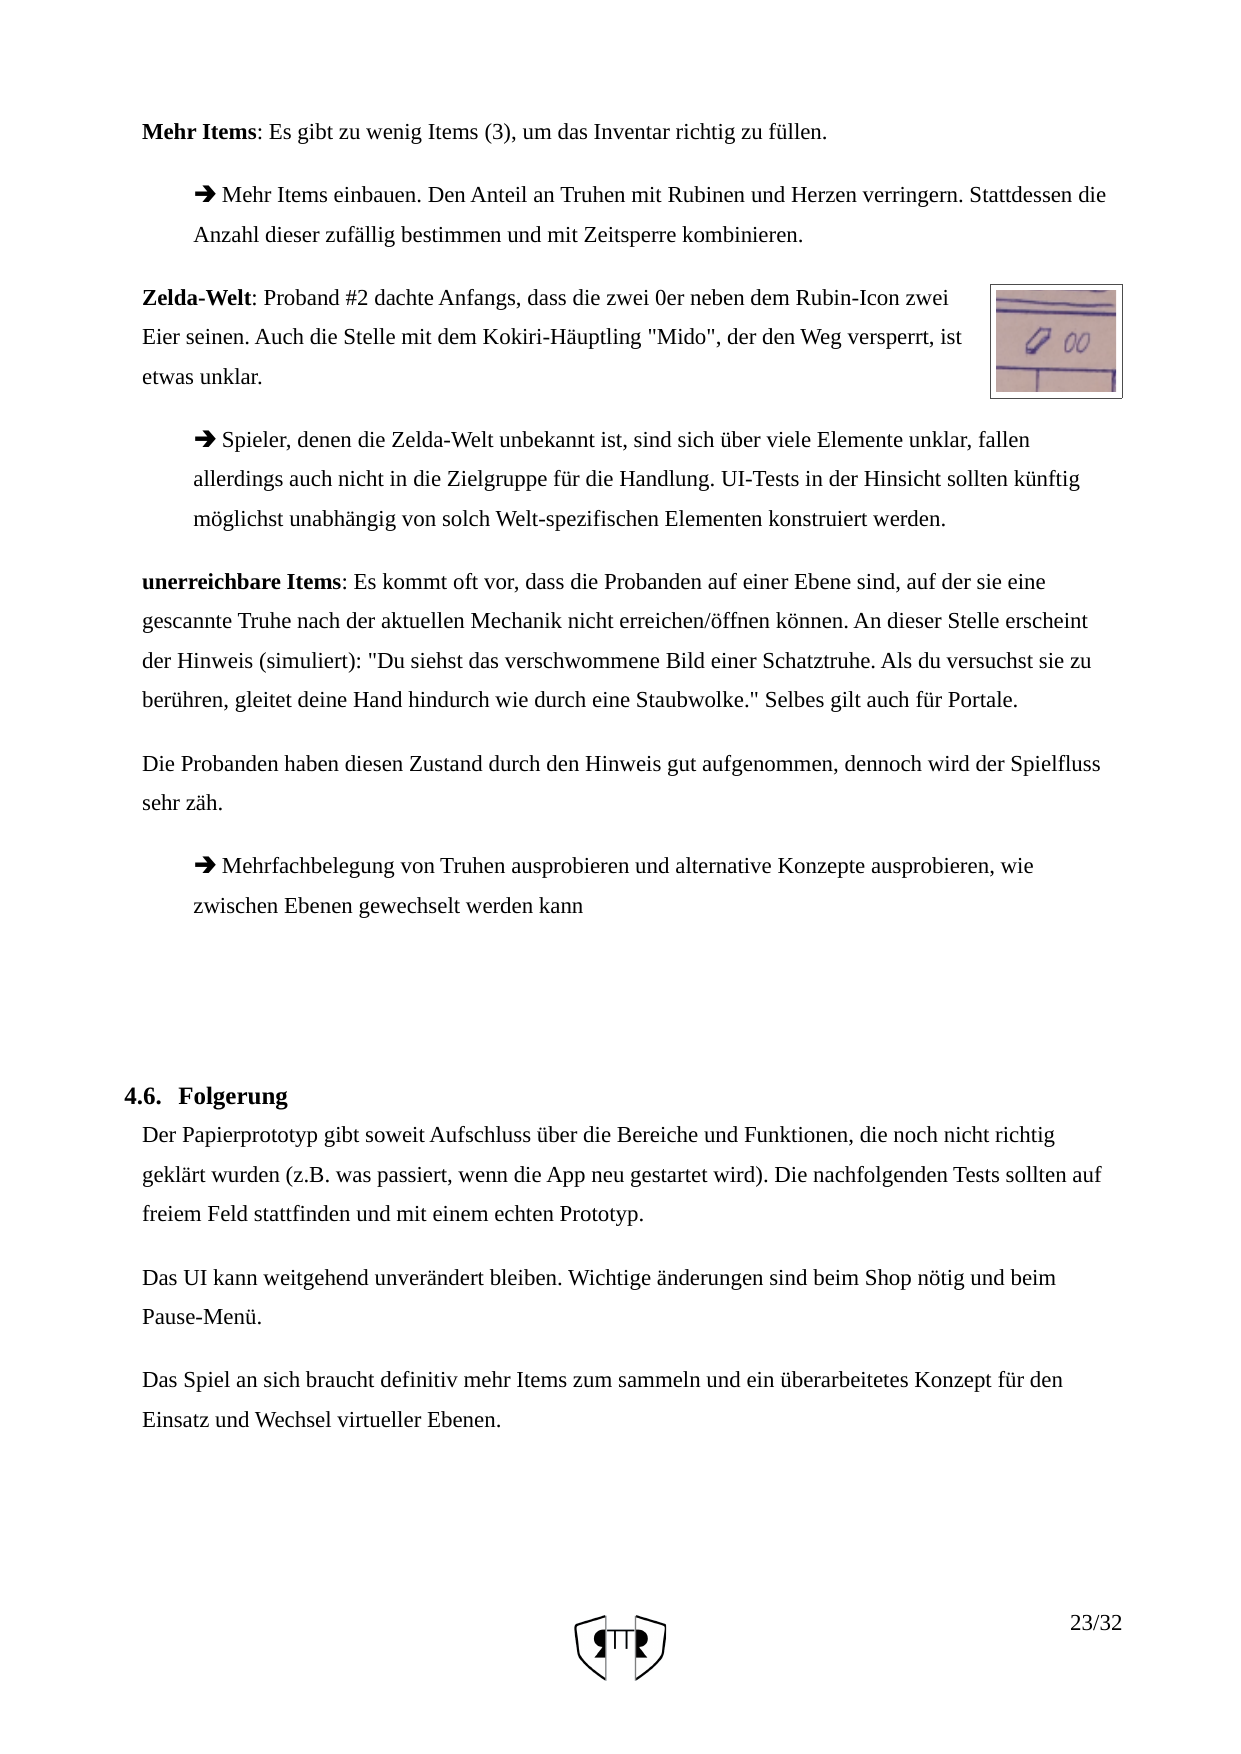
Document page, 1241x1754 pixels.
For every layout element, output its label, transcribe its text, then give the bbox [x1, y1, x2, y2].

text unerreichbare Items: Es kommt oft vor, dass die Probanden auf einer Ebene sind, auf der sie eine gescannte Truhe nach der aktuellen Mechanik nicht erreichen/öffnen können. An dieser Stelle erscheint der Hinweis (simuliert): "Du siehst das verschwommene Bild einer Schatztruhe. Als du versuchst sie zu berühren, gleitet deine Hand hindurch wie durch eine Staubwolke." Selbes gilt auch für Portale. [142, 568, 1122, 713]
text  Mehrfachbelegung von Truhen ausprobieren und alternative Konzepte ausprobieren, wie zwischen Ebenen gewechselt werden kann [193, 852, 1122, 918]
text [991, 285, 1122, 398]
text Zelda-Welt: Proband #2 dachte Anfangs, dass die zwei 0er neben dem Rubin-Icon zwei Eier seinen. Auch die Stelle mit dem Kokiri-Häuptling "Mido", der den Weg versperrt, ist etwas unklar. [142, 284, 990, 389]
text  Spieler, denen die Zelda-Welt unbekannt ist, sind sich über viele Elemente unklar, fallen allerdings auch nicht in die Zielgruppe für die Handlung. UI-Tests in der Hinsicht sollten künftig möglichst unabhängig von solch Welt-spezifischen Elementen konstruiert werden. [193, 426, 1122, 531]
text Mehr Items: Es gibt zu wenig Items (3), um das Inventar richtig zu füllen. [142, 118, 1122, 144]
subtitle Folgerung [124, 1081, 1122, 1110]
text  Mehr Items einbauen. Den Anteil an Truhen mit Rubinen und Herzen verringern. Stattdessen die Anzahl dieser zufällig bestimmen und mit Zeitsperre kombinieren. [193, 181, 1122, 247]
text Das Spiel an sich braucht definitiv mehr Items zum sammeln und ein überarbeitetes Konzept für den Einsatz und Wechsel virtueller Ebenen. [142, 1366, 1122, 1432]
text Der Papierprototyp gibt soweit Aufschluss über die Bereiche und Funktionen, die noch nicht richtig geklärt wurden (z.B. was passiert, wenn die App neu gestartet wird). Die nachfolgenden Tests sollten auf freiem Feld stattfinden und mit einem echten Prototyp. [142, 1122, 1122, 1227]
text Das UI kann weitgehend unverändert bleiben. Wichtige änderungen sind beim Shop nötig und beim Pause-Menü. [142, 1264, 1122, 1329]
picture [574, 1615, 667, 1681]
text Die Probanden haben diesen Zustand durch den Hinweis gut aufgenommen, dennoch wird der Spielfluss sehr zäh. [142, 749, 1122, 815]
picture [996, 290, 1117, 392]
